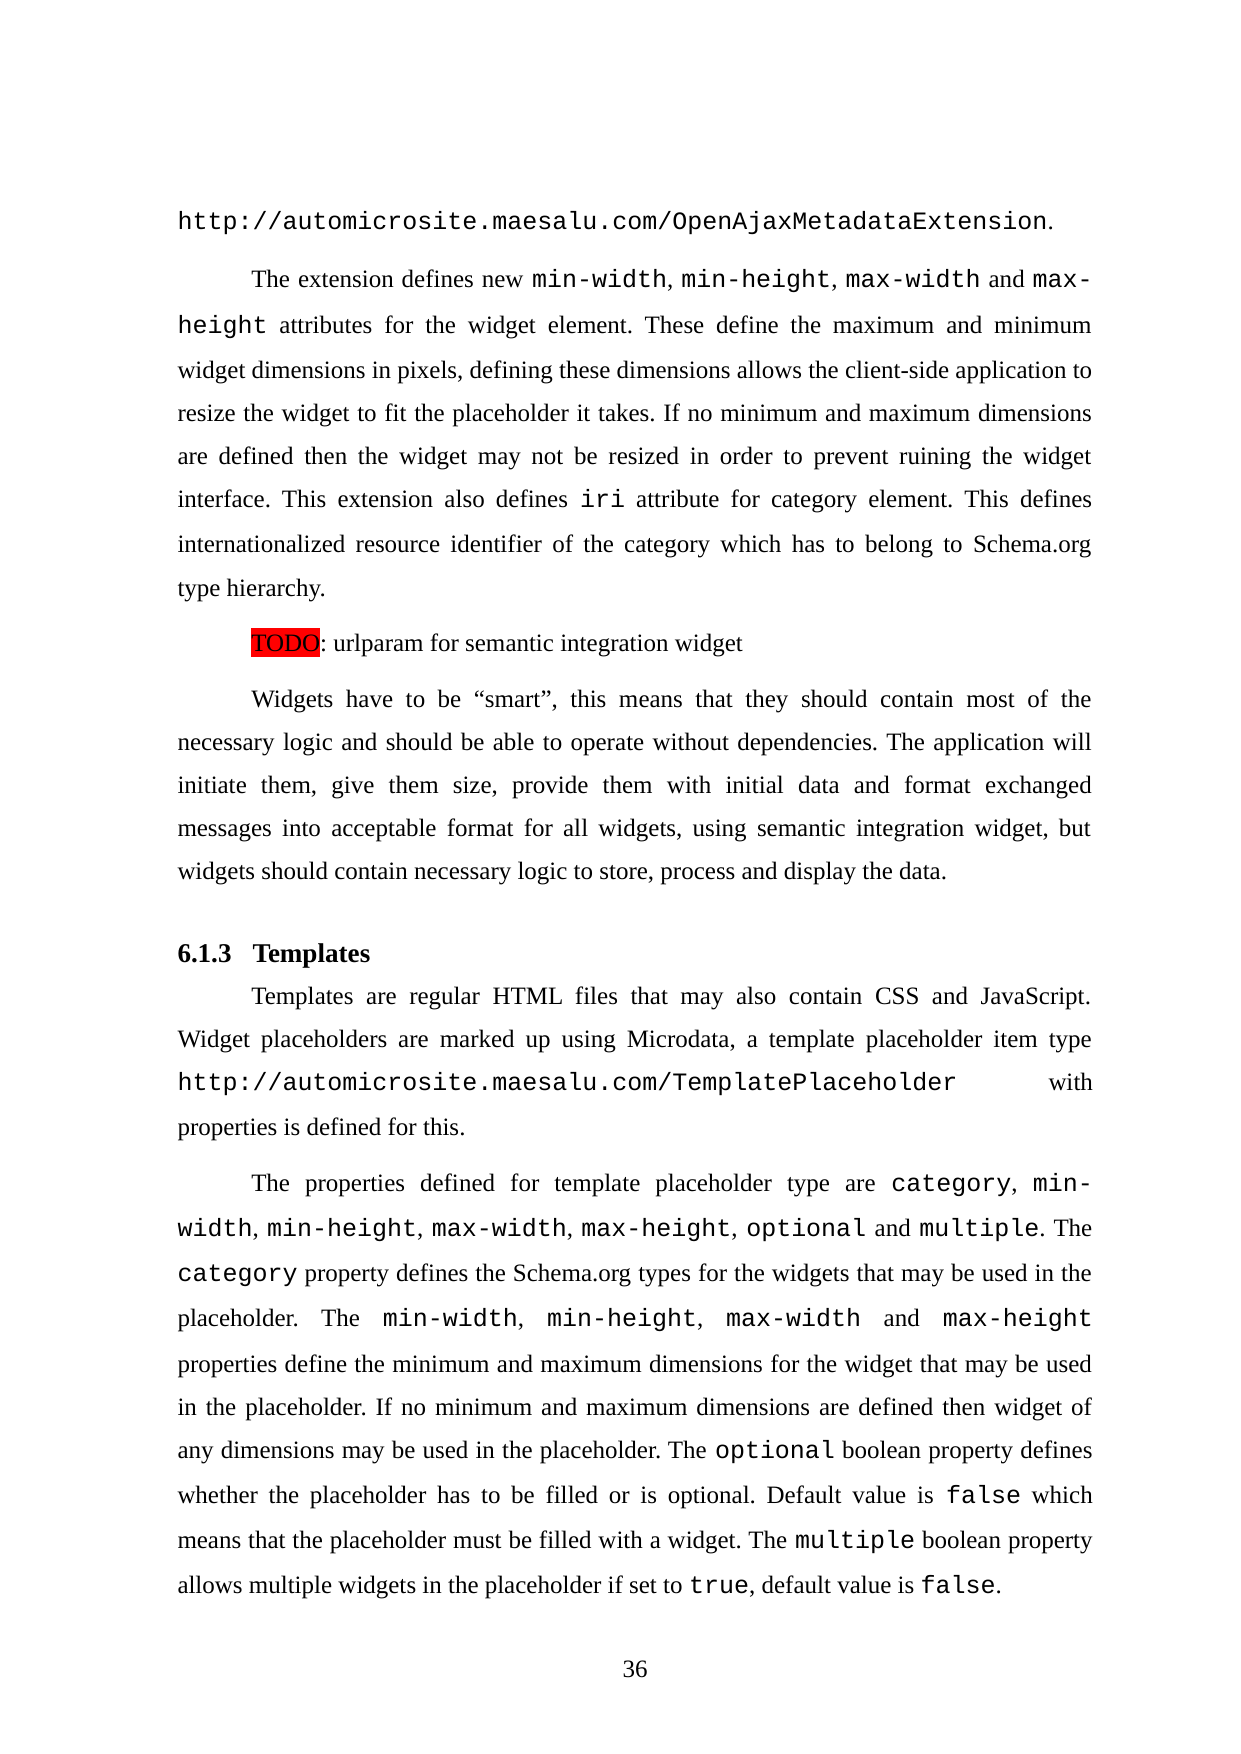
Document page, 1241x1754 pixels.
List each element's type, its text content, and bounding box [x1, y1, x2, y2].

text Widgets have to be “smart”, this means that they should contain most of the necessary logic and should be able to operate without dependencies. The application will initiate them, give them size, provide them with initial data and format exchanged messages into acceptable format for all widgets, using semantic integration widget, but widgets should contain necessary logic to store, process and display the data. [177, 684, 1093, 885]
text The properties defined for template placeholder type are category, min-width, min-height, max-width, max-height, optional and multiple. The category property defines the Schema.org types for the widgets that may be used in the placeholder. The min-width, min-height, max-width and max-height properties define the minimum and maximum dimensions for the widget that may be used in the placeholder. If no minimum and maximum dimensions are defined then widget of any dimensions may be used in the placeholder. The optional boolean property defines whether the placeholder has to be filled or is optional. Default value is false which means that the placeholder must be filled with a widget. The multiple boolean property allows multiple widgets in the placeholder if set to true, default value is false. [177, 1168, 1093, 1601]
text http://automicrosite.maesalu.com/OpenAjaxMetadataExtension. [177, 206, 1093, 237]
text Templates are regular HTML files that may also contain CSS and JavaScript. Widget placeholders are marked up using Microdata, a template placeholder item type http://automicrosite.maesalu.com/TemplatePlaceholder with properties is defined for this. [177, 981, 1093, 1141]
subtitle Templates [177, 937, 1093, 968]
text TODO: urlparam for semantic integration widget [177, 628, 1093, 657]
text The extension defines new min-width, min-height, max-width and max-height attributes for the widget element. These define the maximum and minimum widget dimensions in pixels, defining these dimensions allows the client-side application to resize the widget to fit the placeholder it takes. If no minimum and maximum dimensions are defined then the widget may not be resized in order to prevent ruining the widget interface. This extension also defines iri attribute for category element. This defines internationalized resource identifier of the category which has to belong to Schema.org type hierarchy. [177, 264, 1093, 601]
